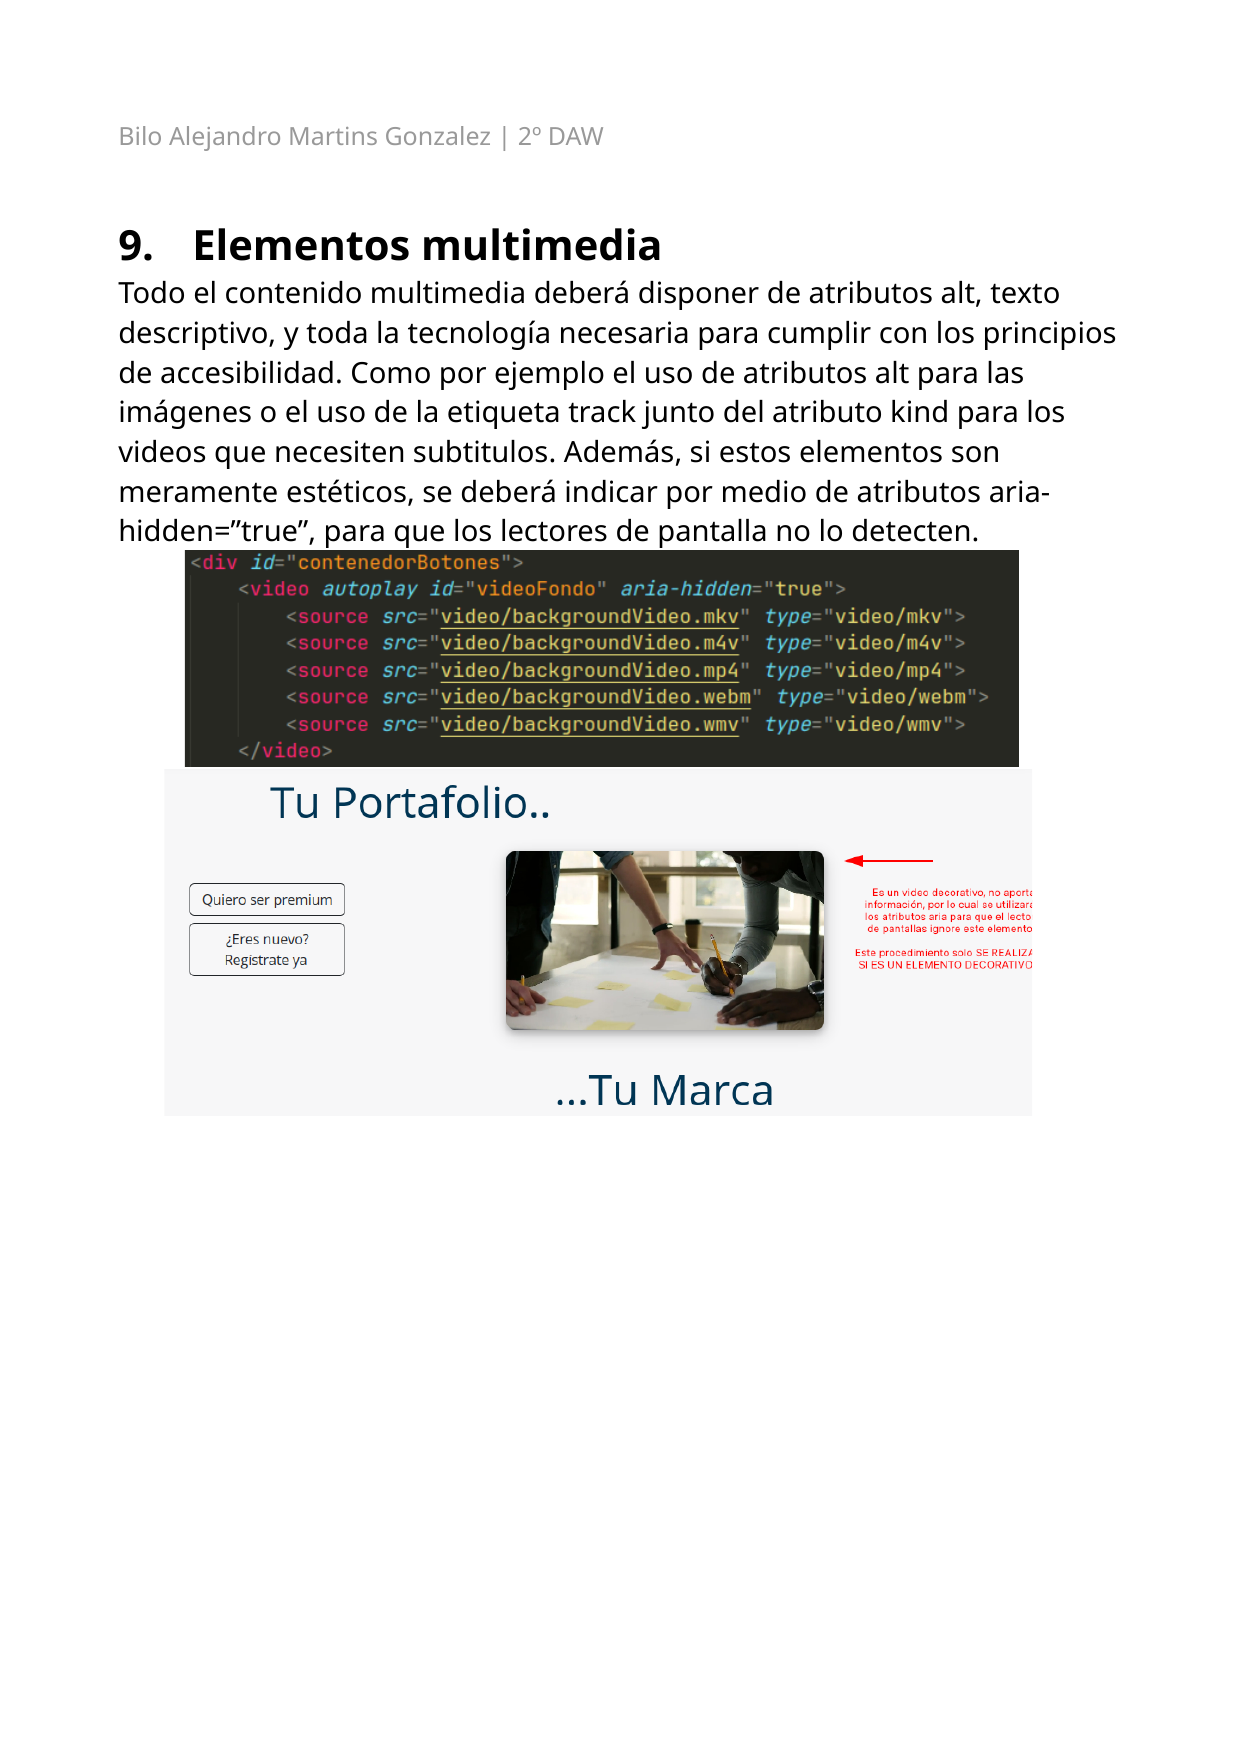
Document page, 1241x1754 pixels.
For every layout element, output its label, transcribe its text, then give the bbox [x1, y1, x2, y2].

picture [164, 769, 1033, 1116]
text Todo el contenido multimedia deberá disponer de atributos alt, texto descriptivo, y toda la tecnología necesaria para cumplir con los principios de accesibilidad. Como por ejemplo el uso de atributos alt para las imágenes o el uso de la etiqueta track junto del atributo kind para los videos que necesiten subtitulos. Además, si estos elementos son meramente estéticos, se deberá indicar por medio de atributos aria-hidden=”true”, para que los lectores de pantalla no lo detecten. [118, 272, 1122, 550]
text 9. Elementos multimedia [118, 216, 1122, 272]
picture [184, 550, 1019, 767]
